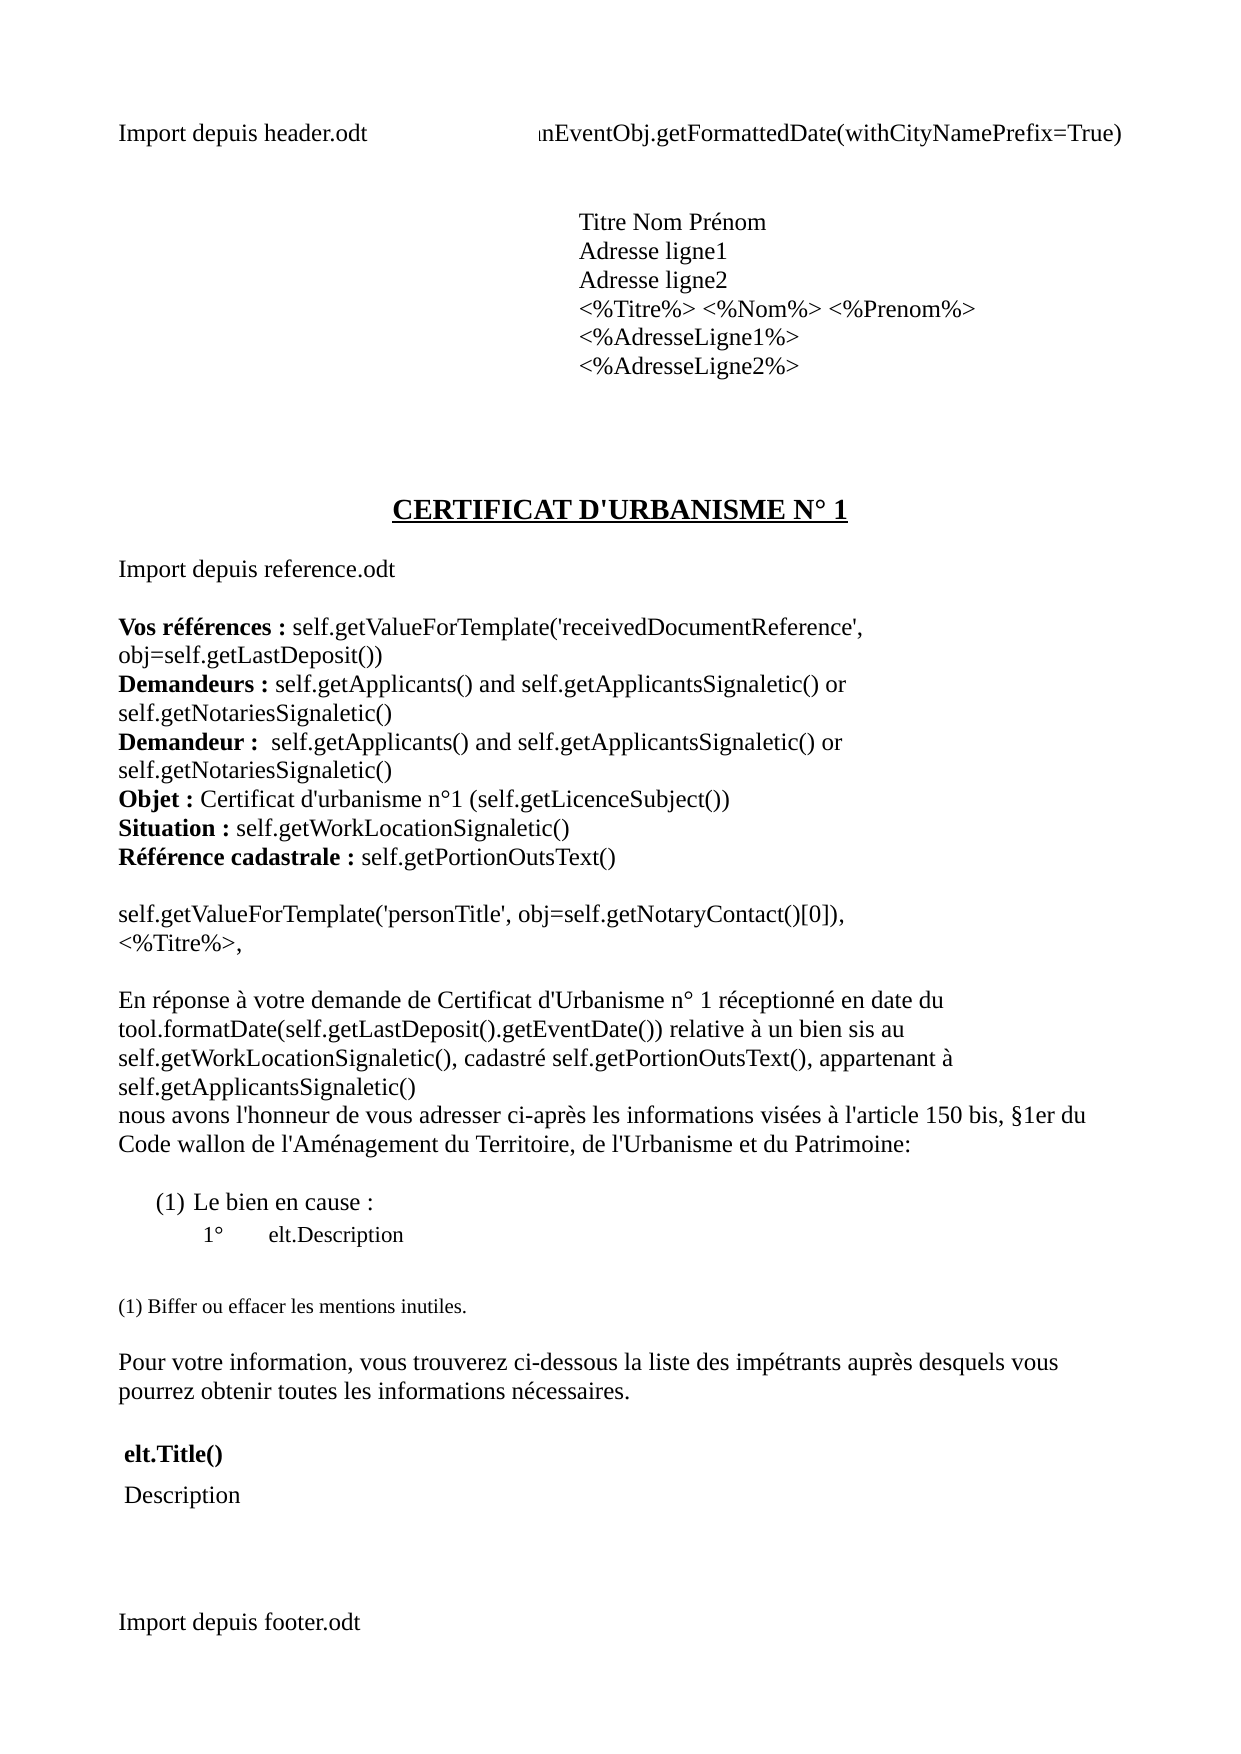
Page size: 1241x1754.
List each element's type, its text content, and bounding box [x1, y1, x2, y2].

text Titre Nom Prénom Adresse ligne1 Adresse ligne2 [578, 207, 1081, 294]
text Demandeurs : self.getApplicants() and self.getApplicantsSignaletic() or self.getNotariesSignaletic() [118, 669, 1122, 727]
table_header elt.Description [263, 1215, 1123, 1266]
list Le bien en cause : [156, 1187, 1122, 1215]
text nous avons l'honneur de vous adresser ci-après les informations visées à l'article 150 bis, §1er du Code wallon de l'Aménagement du Territoire, de l'Urbanisme et du Patrimoine: [118, 1100, 1122, 1158]
text Référence cadastrale : self.getPortionOutsText() [118, 842, 1122, 870]
text urbanEventObj.getFormattedDate(withCityNamePrefix=True) [118, 118, 1122, 427]
text self.getValueForTemplate('personTitle', obj=self.getNotaryContact()[0]), [118, 899, 1122, 928]
text Vos références : self.getValueForTemplate('receivedDocumentReference', obj=self.getLastDeposit()) [118, 612, 1122, 669]
text <%Titre%> <%Nom%> <%Prenom%> <%AdresseLigne1%> <%AdresseLigne2%> [578, 294, 1081, 380]
table_header elt.Title() Description [118, 1434, 1122, 1527]
table_header [159, 1215, 262, 1266]
text En réponse à votre demande de Certificat d'Urbanisme n° 1 réceptionné en date du tool.formatDate(self.getLastDeposit().getEventDate()) relative à un bien sis au self.getWorkLocationSignaletic(), cadastré self.getPortionOutsText(), appartenant à self.getApplicantsSignaletic() [118, 985, 1122, 1100]
text Demandeur : self.getApplicants() and self.getApplicantsSignaletic() or self.getNotariesSignaletic() [118, 727, 1122, 784]
text Objet : Certificat d'urbanisme n°1 (self.getLicenceSubject()) [118, 784, 1122, 813]
text Pour votre information, vous trouverez ci-dessous la liste des impétrants auprès desquels vous pourrez obtenir toutes les informations nécessaires. [118, 1347, 1122, 1405]
text Import depuis reference.odt [118, 554, 1122, 583]
text (1) Biffer ou effacer les mentions inutiles. [118, 1294, 1122, 1318]
text Import depuis header.odt [118, 118, 539, 147]
text Situation : self.getWorkLocationSignaletic() [118, 813, 1122, 842]
text <%Titre%>, [118, 928, 1122, 957]
title CERTIFICAT D'URBANISME N° 1 [118, 492, 1122, 525]
